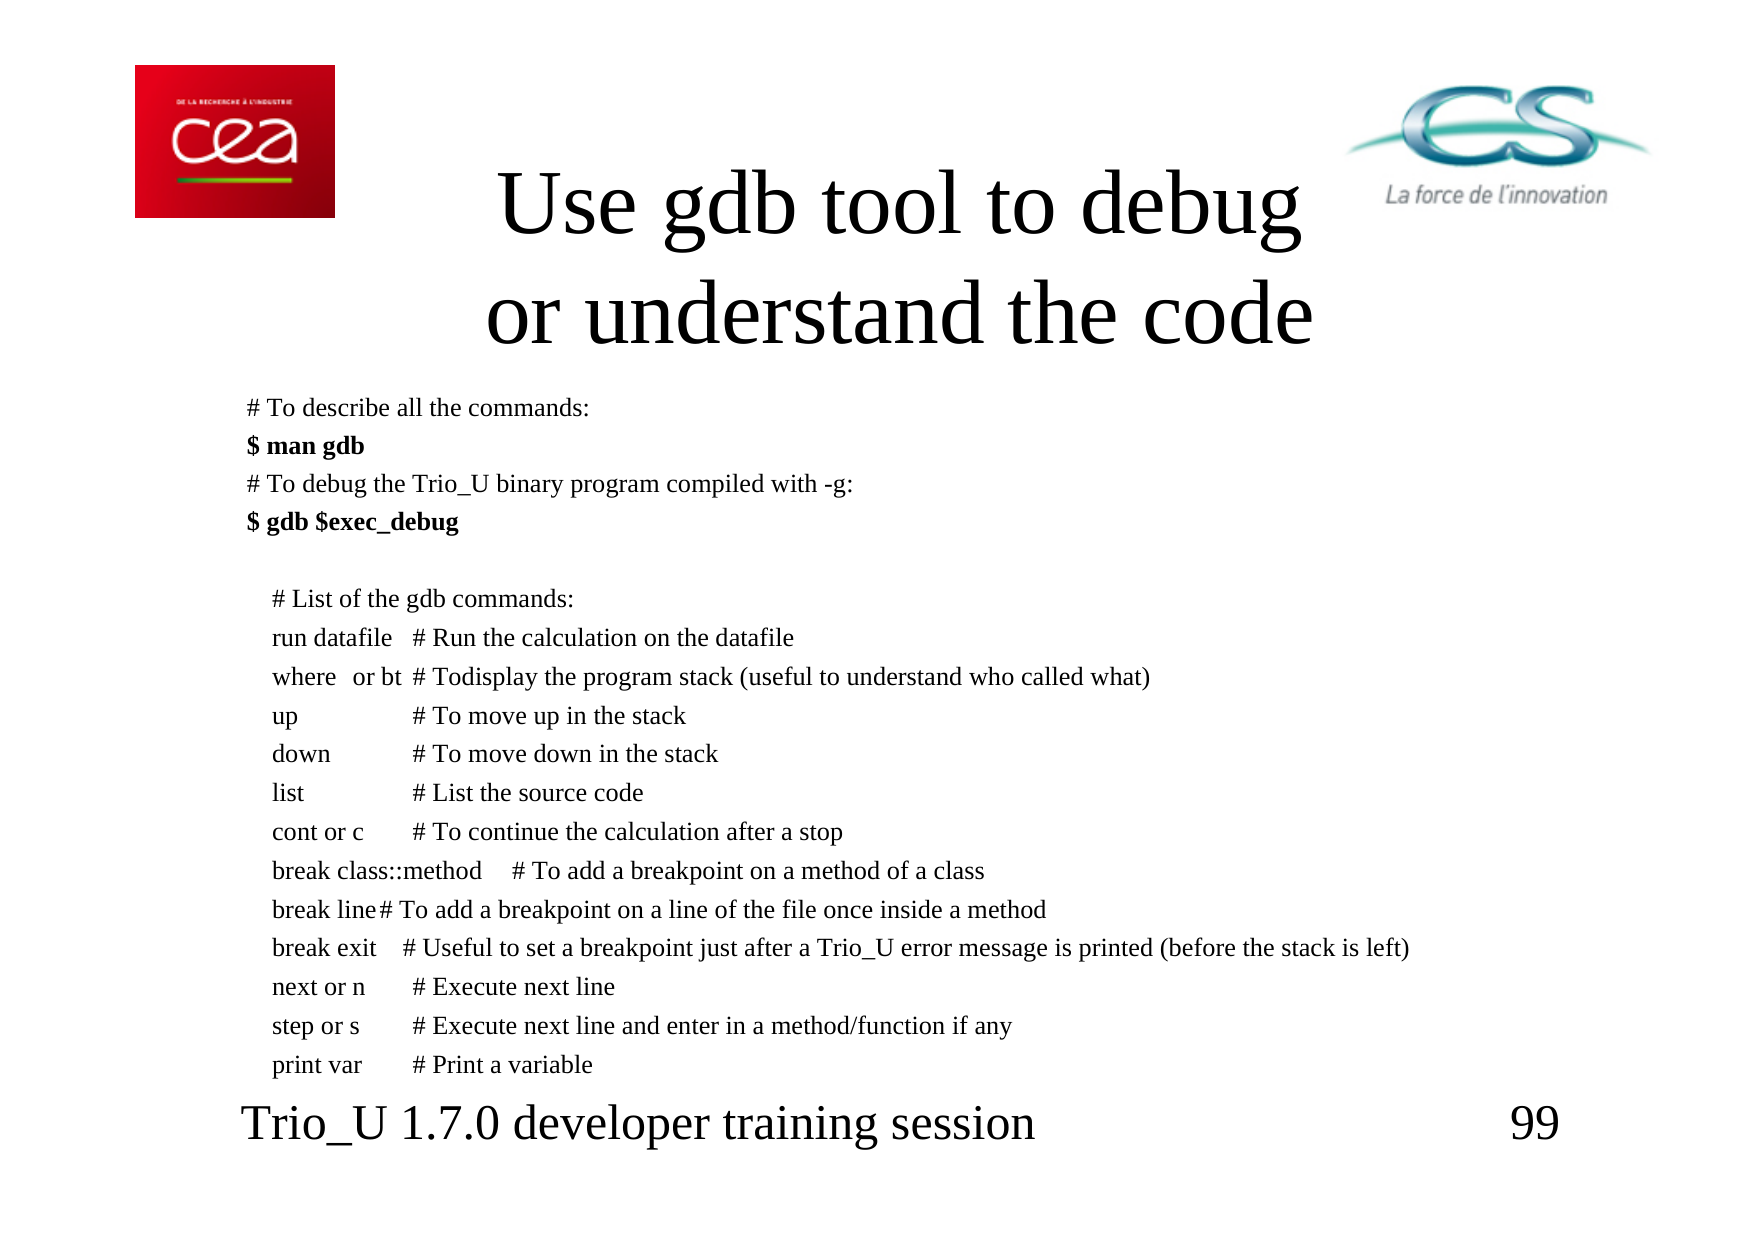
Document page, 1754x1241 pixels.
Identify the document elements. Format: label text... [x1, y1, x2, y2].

picture [1340, 73, 1662, 218]
title Use gdb tool to debug or understand the code [225, 127, 1576, 377]
picture [135, 65, 335, 218]
list # To describe all the commands: $ man gdb # To debug the Trio_U binary program compiled with -g: $ gdb $exec_debug # List of the gdb commands: run datafile # Run the calculation on the datafile where or bt # Todisplay the program stack (useful to understand who called what) up # To move up in the stack down # To move down in the stack list # List the source code cont or c # To continue the calculation after a stop break class::method # To add a breakpoint on a method of a class break line # To add a breakpoint on a line of the file once inside a method break exit # Useful to set a breakpoint just after a Trio_U error message is printed (before the stack is left) next or n # Execute next line step or s # Execute next line and enter in a method/function if any print var # Print a variable [231, 382, 1582, 1091]
